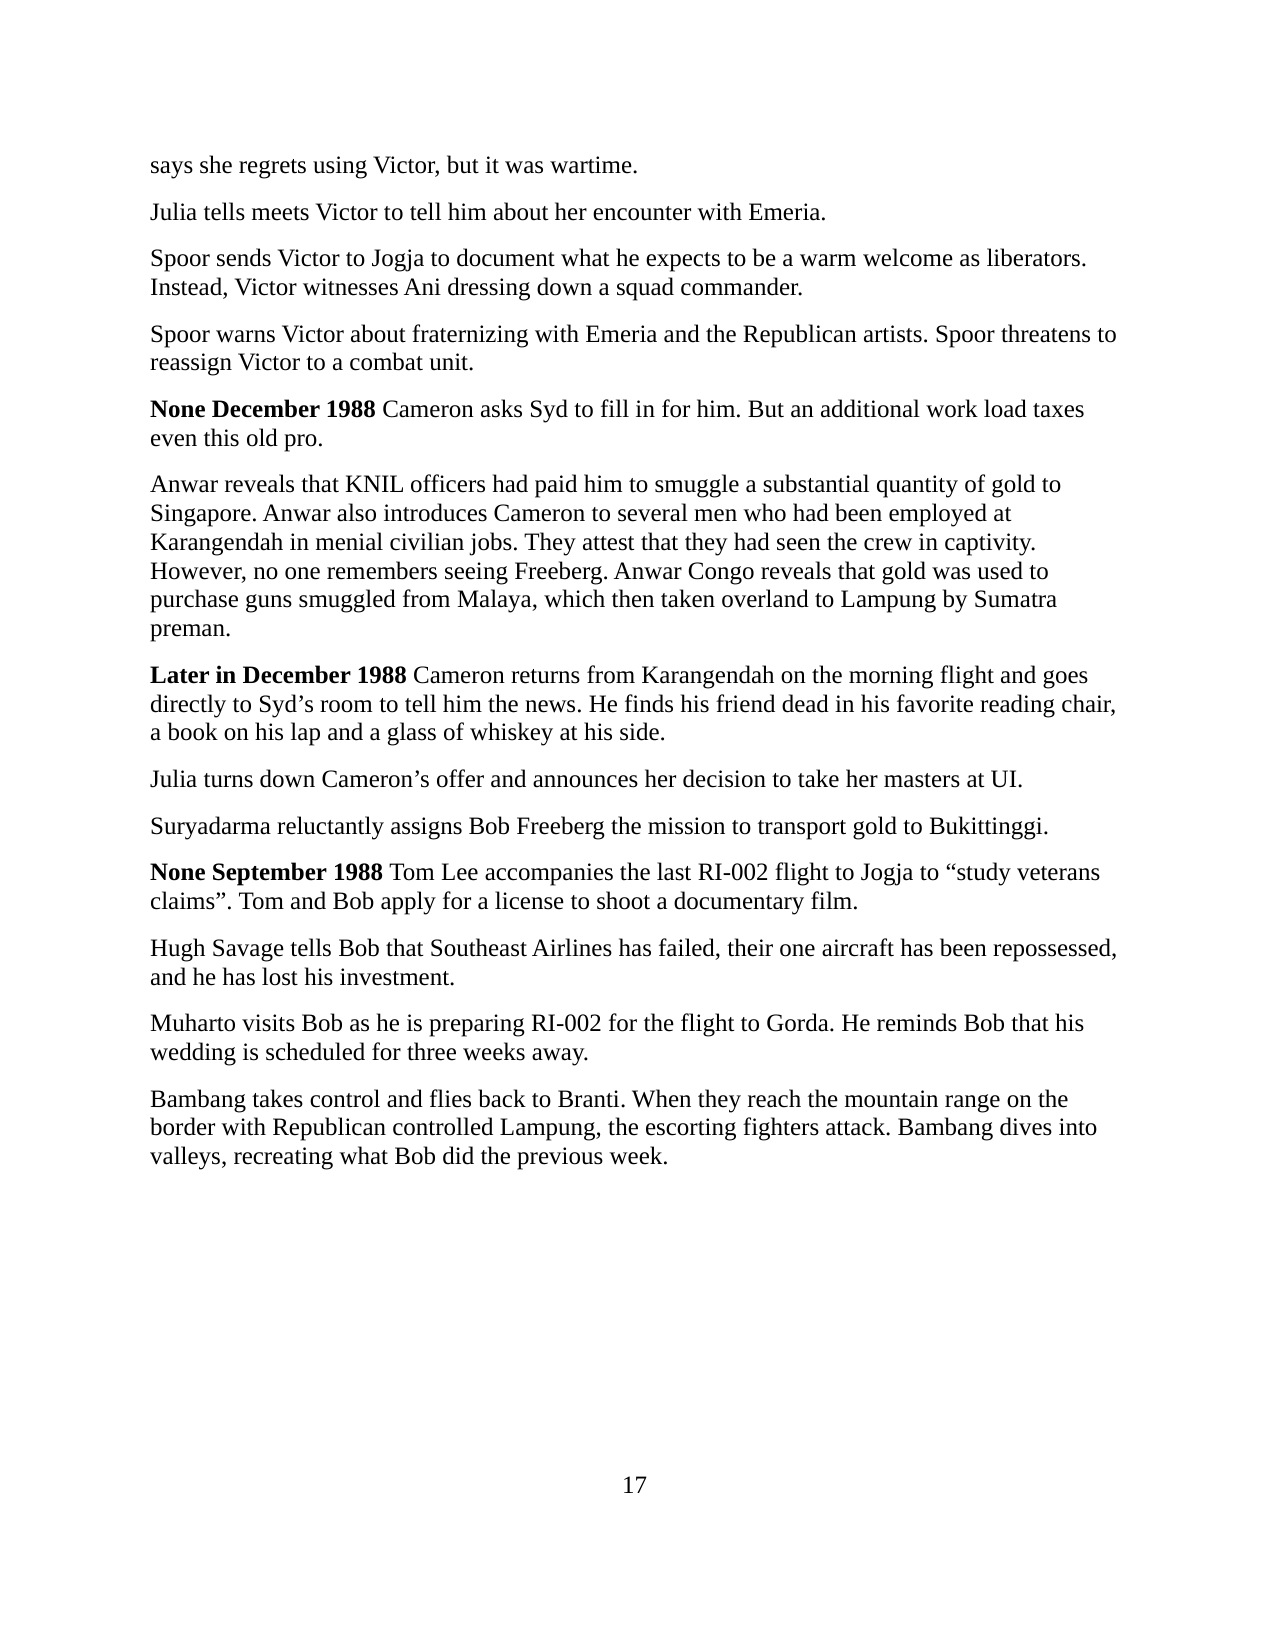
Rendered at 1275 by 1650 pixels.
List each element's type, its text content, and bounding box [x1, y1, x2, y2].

text None December 1988 Cameron asks Syd to fill in for him. But an additional work load taxes even this old pro. [150, 394, 1125, 452]
text Suryadarma reluctantly assigns Bob Freeberg the mission to transport gold to Bukittinggi. [150, 811, 1125, 839]
text Julia tells meets Victor to tell him about her encounter with Emeria. [150, 197, 1125, 225]
text Spoor warns Victor about fraternizing with Emeria and the Republican artists. Spoor threatens to reassign Victor to a combat unit. [150, 319, 1125, 376]
text Spoor sends Victor to Jogja to document what he expects to be a warm welcome as liberators. Instead, Victor witnesses Ani dressing down a squad commander. [150, 243, 1125, 301]
text Julia turns down Cameron’s offer and announces her decision to take her masters at UI. [150, 764, 1125, 793]
text says she regrets using Victor, but it was wartime. [150, 150, 1125, 179]
text Hugh Savage tells Bob that Southeast Airlines has failed, their one aircraft has been repossessed, and he has lost his investment. [150, 933, 1125, 990]
text Muharto visits Bob as he is preparing RI-002 for the flight to Gorda. He reminds Bob that his wedding is scheduled for three weeks away. [150, 1008, 1125, 1066]
text Anwar reveals that KNIL officers had paid him to smuggle a substantial quantity of gold to Singapore. Anwar also introduces Cameron to several men who had been employed at Karangendah in menial civilian jobs. They attest that they had seen the crew in captivity. However, no one remembers seeing Freeberg. Anwar Congo reveals that gold was used to purchase guns smuggled from Malaya, which then taken overland to Lampung by Sumatra preman. [150, 469, 1125, 642]
text Later in December 1988 Cameron returns from Karangendah on the morning flight and goes directly to Syd’s room to tell him the news. He finds his friend dead in his favorite reading chair, a book on his lap and a glass of whiskey at his side. [150, 660, 1125, 746]
text Bambang takes control and flies back to Branti. When they reach the mountain range on the border with Republican controlled Lampung, the escorting fighters attack. Bambang dives into valleys, recreating what Bob did the previous week. [150, 1084, 1125, 1170]
text None September 1988 Tom Lee accompanies the last RI-002 flight to Jogja to “study veterans claims”. Tom and Bob apply for a license to shoot a documentary film. [150, 857, 1125, 915]
